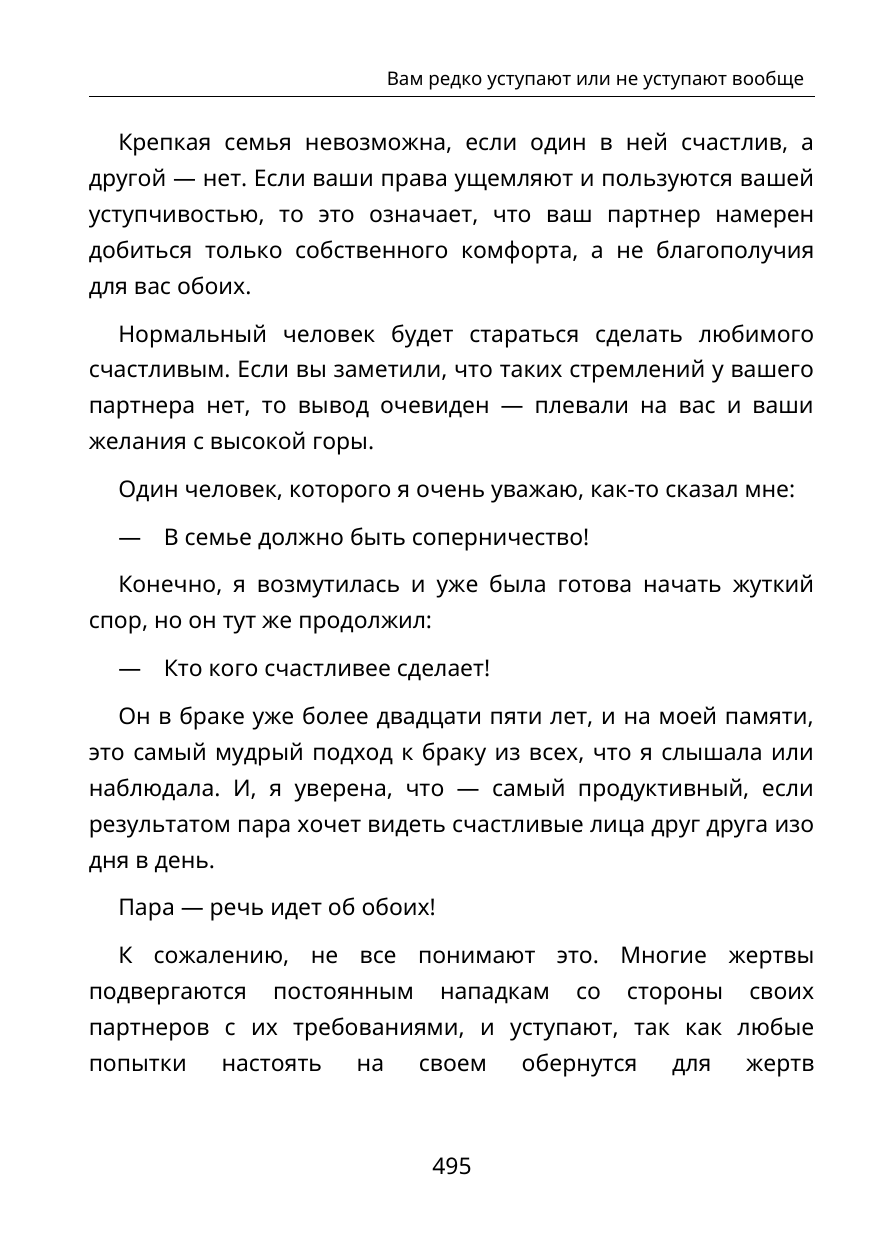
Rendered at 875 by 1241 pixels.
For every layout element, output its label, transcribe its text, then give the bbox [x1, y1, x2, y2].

list Кто кого счастливее сделает! [88, 652, 815, 683]
text Один человек, которого я очень уважаю, как-то сказал мне: [88, 473, 815, 504]
list В семье должно быть соперничество! [88, 521, 815, 552]
text Пара — речь идет об обоих! [88, 891, 815, 922]
text Нормальный человек будет стараться сделать любимого счастливым. Если вы заметили, что таких стремлений у вашего партнера нет, то вывод очевиден — плевали на вас и ваши желания с высокой горы. [88, 317, 815, 457]
text Он в браке уже более двадцати пяти лет, и на моей памяти, это самый мудрый подход к браку из всех, что я слышала или наблюдала. И, я уверена, что — самый продуктивный, если результатом пара хочет видеть счастливые лица друг друга изо дня в день. [88, 700, 815, 875]
text Крепкая семья невозможна, если один в ней счастлив, а другой — нет. Если ваши права ущемляют и пользуются вашей уступчивостью, то это означает, что ваш партнер намерен добиться только собственного комфорта, а не благополучия для вас обоих. [88, 126, 815, 301]
text К сожалению, не все понимают это. Многие жертвы подвергаются постоянным нападкам со стороны своих партнеров с их требованиями, и уступают, так как любые попытки настоять на своем обернутся для жертв [88, 939, 815, 1078]
text Конечно, я возмутилась и уже была готова начать жуткий спор, но он тут же продолжил: [88, 568, 815, 636]
